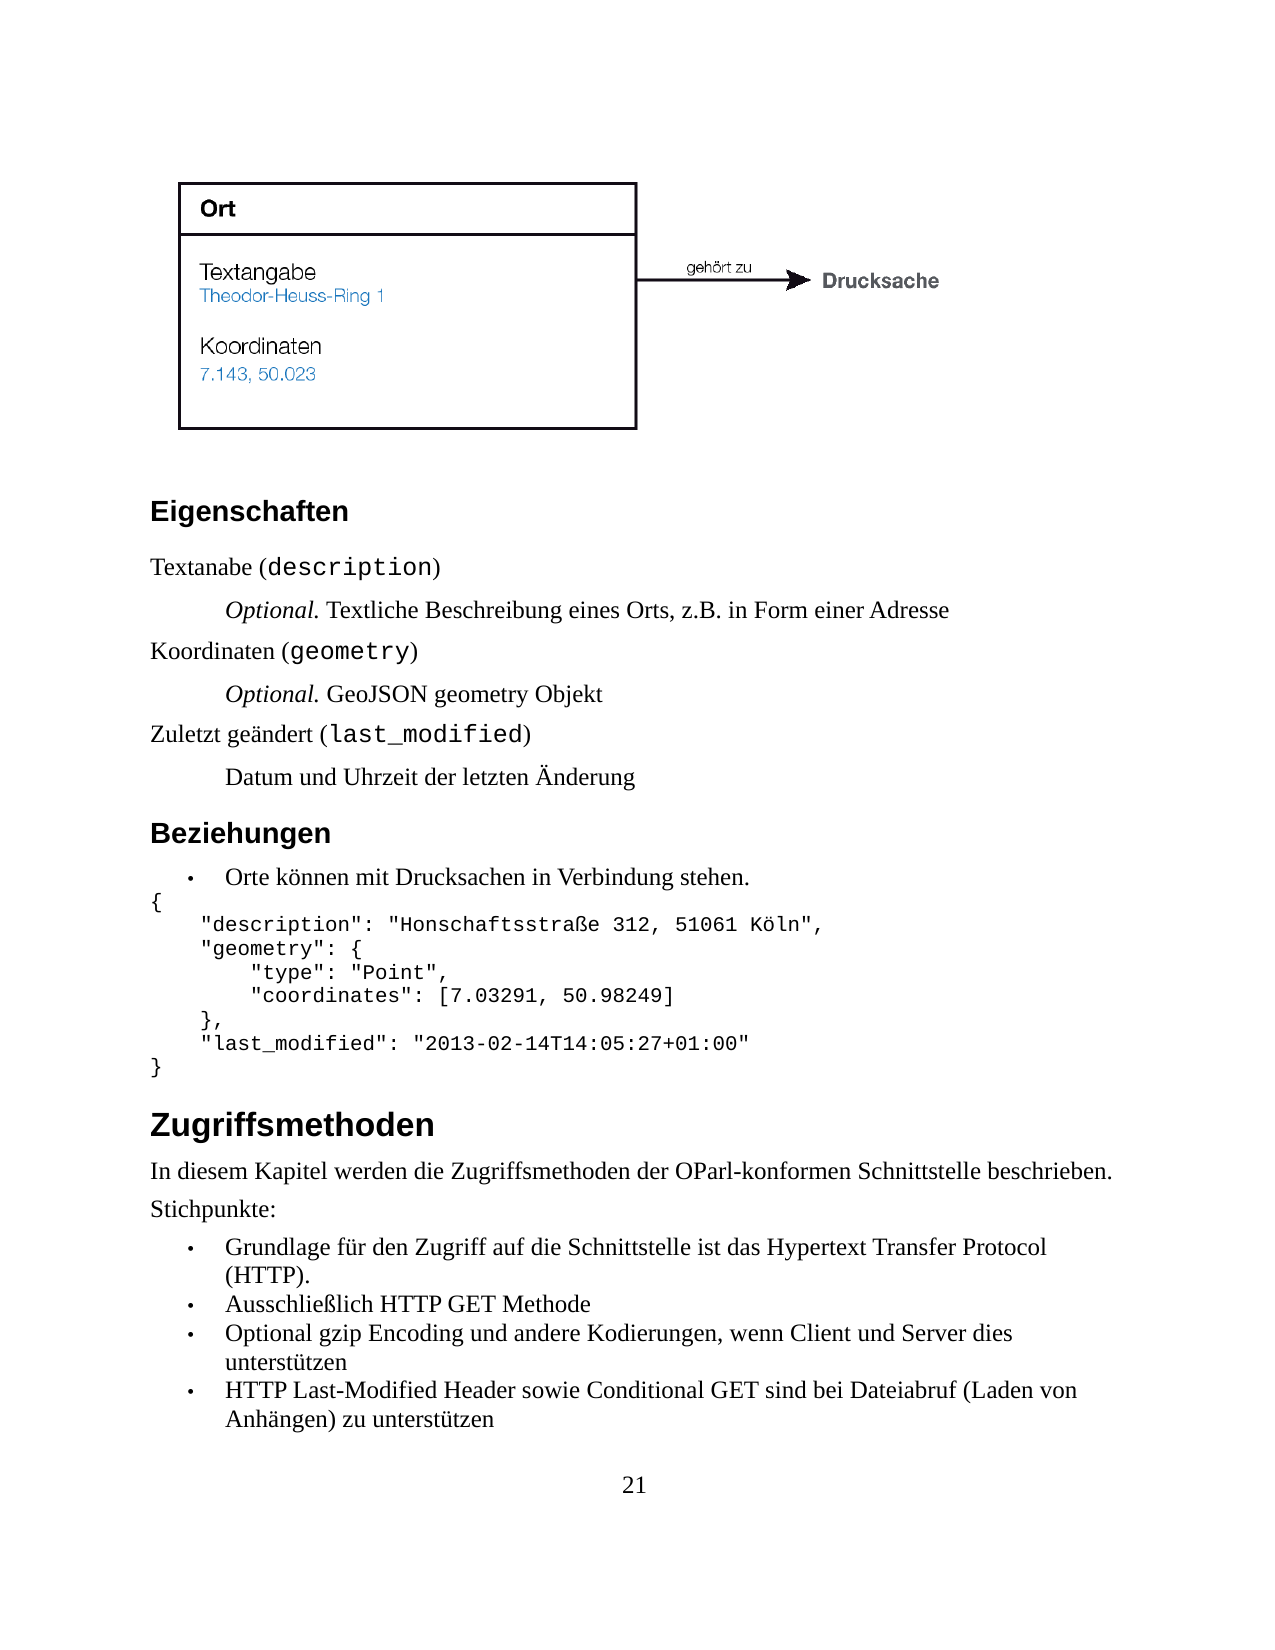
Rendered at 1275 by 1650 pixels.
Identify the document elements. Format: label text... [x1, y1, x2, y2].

text Optional. Textliche Beschreibung eines Orts, z.B. in Form einer Adresse [225, 595, 1125, 624]
text In diesem Kapitel werden die Zugriffsmethoden der OParl-konformen Schnittstelle beschrieben. [150, 1156, 1125, 1185]
text "geometry": { [150, 938, 1125, 962]
text Koordinaten (geometry) [150, 636, 1125, 667]
text Optional. GeoJSON geometry Objekt [225, 679, 1125, 707]
list Orte können mit Drucksachen in Verbindung stehen. [187, 862, 1125, 891]
list HTTP Last-Modified Header sowie Conditional GET sind bei Dateiabruf (Laden von Anhängen) zu unterstützen [187, 1375, 1125, 1433]
text "coordinates": [7.03291, 50.98249] [150, 985, 1125, 1009]
list Grundlage für den Zugriff auf die Schnittstelle ist das Hypertext Transfer Protocol (HTTP). [187, 1232, 1125, 1289]
list Optional gzip Encoding und andere Kodierungen, wenn Client und Server dies unterstützen [187, 1318, 1125, 1375]
text Zuletzt geändert (last_modified) [150, 719, 1125, 750]
text "description": "Honschaftsstraße 312, 51061 Köln", [150, 914, 1125, 938]
text Stichpunkte: [150, 1194, 1125, 1223]
text "type": "Point", [150, 962, 1125, 985]
subtitle Zugriffsmethoden [150, 1105, 1125, 1144]
text "last_modified": "2013-02-14T14:05:27+01:00" [150, 1033, 1125, 1056]
text } [150, 1056, 1125, 1080]
picture [150, 150, 1030, 461]
list Ausschließlich HTTP GET Methode [187, 1289, 1125, 1318]
subtitle Eigenschaften [150, 494, 1125, 528]
text Textanabe (description) [150, 552, 1125, 583]
text }, [150, 1009, 1125, 1033]
text Datum und Uhrzeit der letzten Änderung [225, 762, 1125, 791]
text { [150, 891, 1125, 914]
subtitle Beziehungen [150, 816, 1125, 849]
